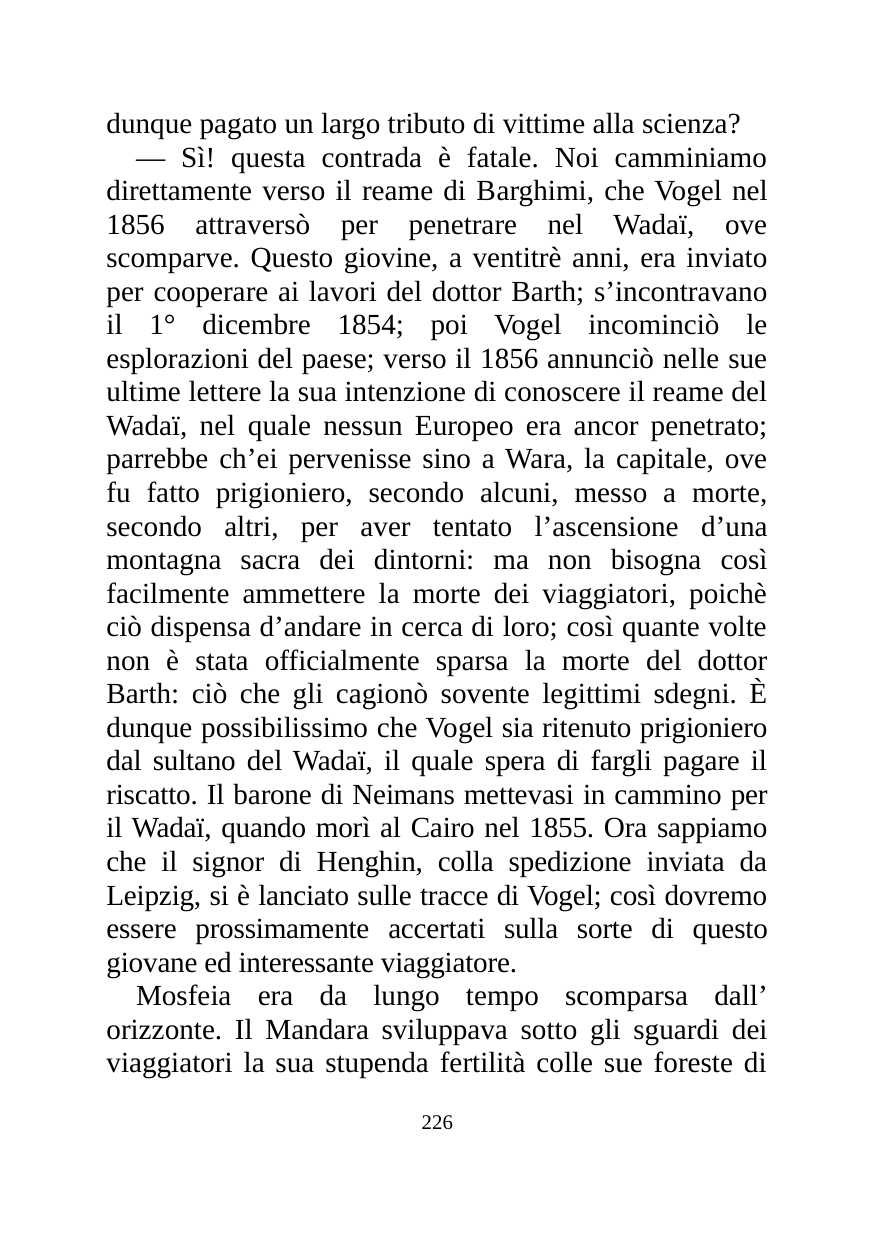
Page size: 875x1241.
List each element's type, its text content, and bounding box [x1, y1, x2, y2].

text Mosfeia era da lungo tempo scomparsa dall’ orizzonte. Il Mandara sviluppava sotto gli sguardi dei viaggiatori la sua stupenda fertilità colle sue foreste di [106, 978, 768, 1079]
text — Sì! questa contrada è fatale. Noi camminiamo direttamente verso il reame di Barghimi, che Vogel nel 1856 attraversò per penetrare nel Wadaï, ove scomparve. Questo giovine, a ventitrè anni, era inviato per cooperare ai lavori del dottor Barth; s’incontravano il 1° dicembre 1854; poi Vogel incominciò le esplorazioni del paese; verso il 1856 annunciò nelle sue ultime lettere la sua intenzione di conoscere il reame del Wadaï, nel quale nessun Europeo era ancor penetrato; parrebbe ch’ei pervenisse sino a Wara, la capitale, ove fu fatto prigioniero, secondo alcuni, messo a morte, secondo altri, per aver tentato l’ascensione d’una montagna sacra dei dintorni: ma non bisogna così facilmente ammettere la morte dei viaggiatori, poichè ciò dispensa d’andare in cerca di loro; così quante volte non è stata officialmente sparsa la morte del dottor Barth: ciò che gli cagionò sovente legittimi sdegni. È dunque possibilissimo che Vogel sia ritenuto prigioniero dal sultano del Wadaï, il quale spera di fargli pagare il riscatto. Il barone di Neimans mettevasi in cammino per il Wadaï, quando morì al Cairo nel 1855. Ora sappiamo che il signor di Henghin, colla spedizione inviata da Leipzig, si è lanciato sulle tracce di Vogel; così dovremo essere prossimamente accertati sulla sorte di questo giovane ed interessante viaggiatore. [106, 140, 768, 978]
text dunque pagato un largo tributo di vittime alla scienza? [106, 106, 768, 140]
